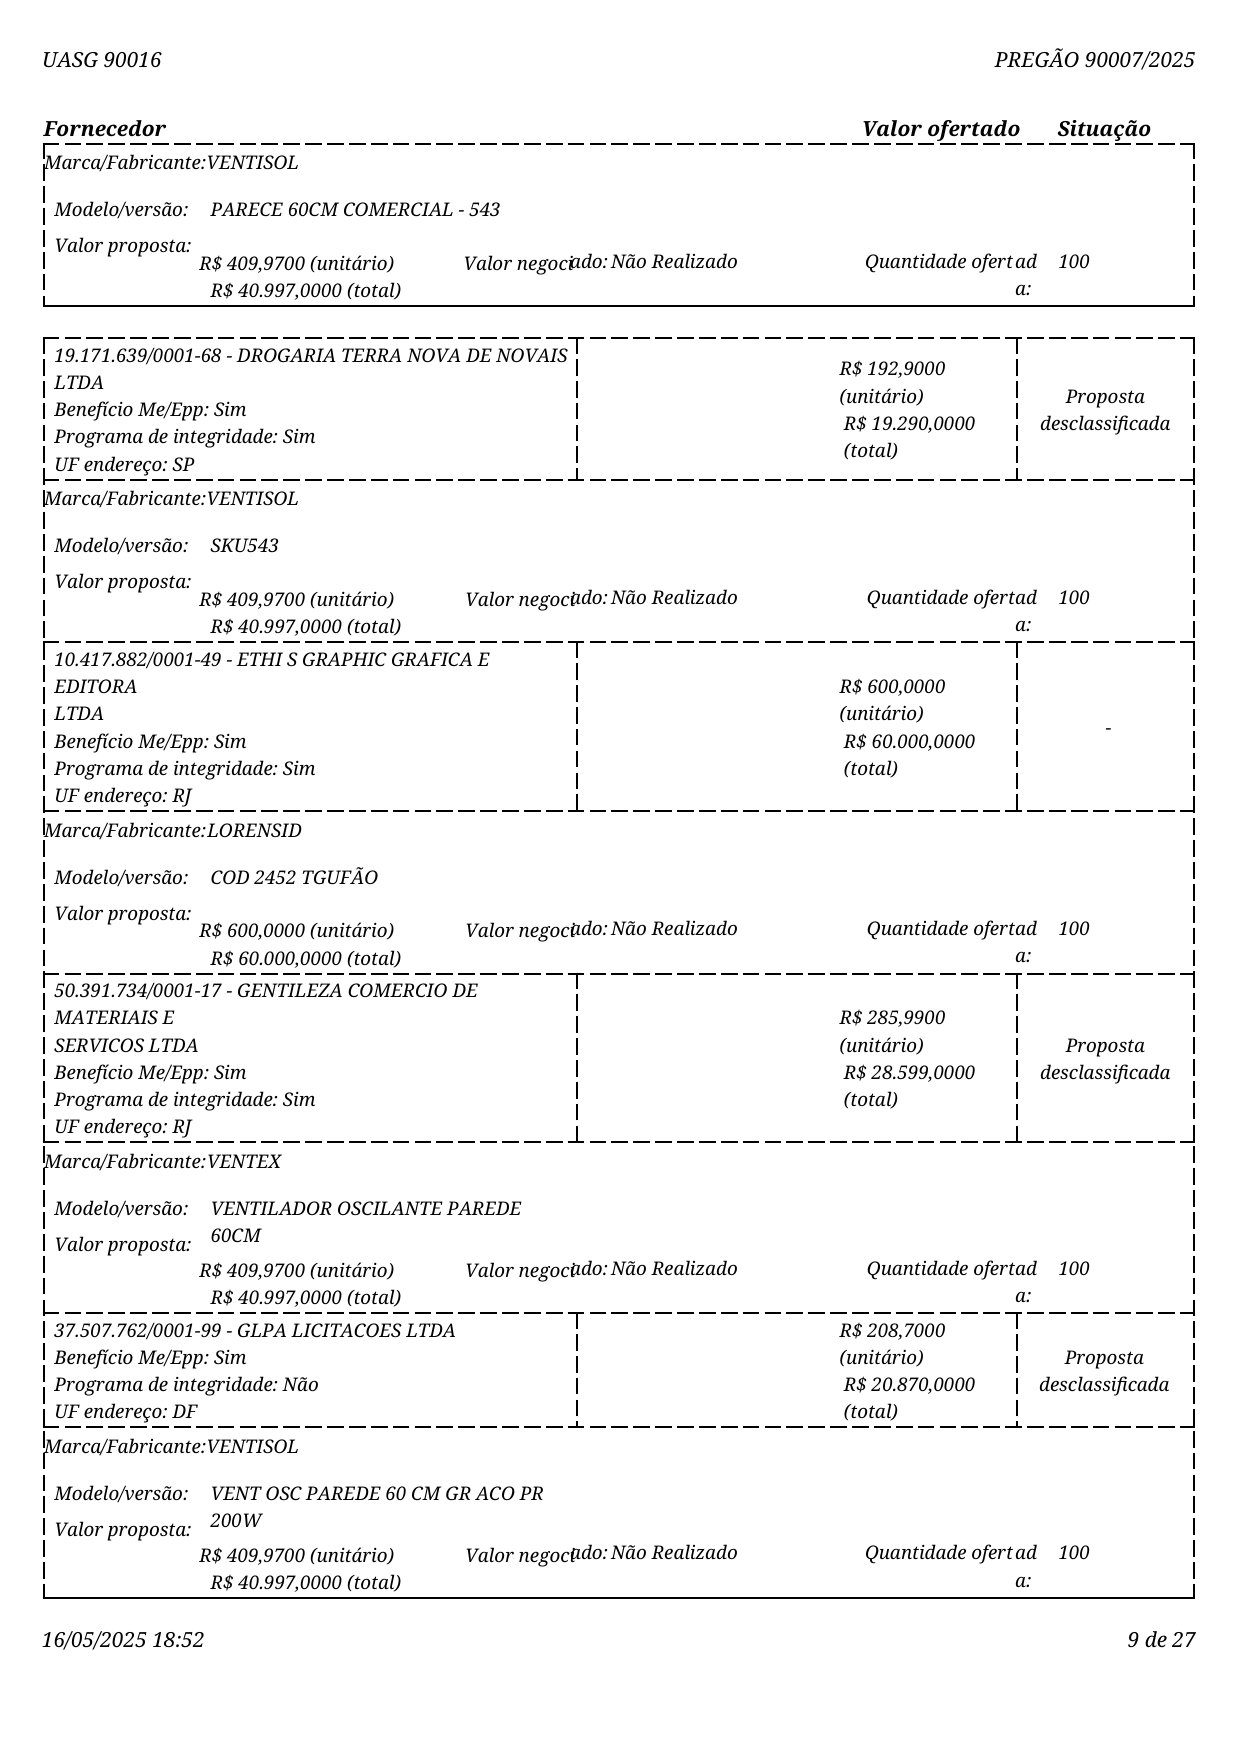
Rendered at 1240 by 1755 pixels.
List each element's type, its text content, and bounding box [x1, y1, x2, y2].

table_cell 100 [1048, 579, 1194, 641]
table_cell [1017, 1426, 1194, 1477]
table_cell Modelo/versão: Valor proposta: [44, 194, 199, 305]
table_cell [1017, 1478, 1194, 1535]
table_cell Modelo/versão: Valor proposta: [44, 530, 199, 641]
table_cell [1017, 641, 1101, 810]
table_cell [1017, 530, 1194, 579]
table_cell Quantidade ofert [809, 243, 1017, 305]
table_cell ado: Não Realizado [577, 243, 809, 305]
table_cell R$ 285,9900 (unitário) R$ 28.599,0000 (total) [839, 973, 1017, 1141]
table_cell 100 [1048, 1250, 1194, 1312]
table_cell 100 [1048, 910, 1101, 972]
table_cell Modelo/versão: Valor proposta: [44, 1478, 199, 1597]
table_cell [1101, 810, 1194, 861]
table_cell [577, 1312, 839, 1426]
table_cell [839, 810, 1017, 861]
table_cell [1101, 910, 1194, 972]
table_cell Proposta desclassificada [1017, 973, 1194, 1141]
table_cell Quantidade ofert [839, 910, 1017, 972]
table_cell [1017, 861, 1101, 910]
table_cell VENT OSC PAREDE 60 CM GR ACO PR 200W [199, 1478, 577, 1535]
table_cell 100 [1048, 1535, 1194, 1597]
table_cell Proposta desclassificada [1017, 1312, 1194, 1426]
table_cell [577, 479, 839, 530]
table_header [577, 337, 839, 478]
table_cell SKU543 [199, 530, 577, 579]
table_cell PARECE 60CM COMERCIAL - 543 [199, 194, 577, 243]
table_cell [1017, 479, 1194, 530]
table_cell [1017, 1193, 1194, 1250]
table_cell Marca/Fabricante: VENTEX [44, 1141, 577, 1192]
table_cell [577, 1193, 839, 1250]
table_cell [1017, 194, 1194, 243]
table_cell [577, 1426, 839, 1477]
table_cell [577, 973, 839, 1141]
table_cell VENTILADOR OSCILANTE PAREDE 60CM [199, 1193, 577, 1250]
table_cell ada: [1017, 910, 1048, 972]
table_cell R$ 600,0000 (unitário) Valor negoci R$ 60.000,0000 (total) [199, 910, 577, 972]
table_cell ada: [1017, 1250, 1048, 1312]
table_cell [577, 1478, 839, 1535]
table_cell Marca/Fabricante: VENTISOL [44, 479, 577, 530]
table_cell ada: [1017, 579, 1048, 641]
table_cell - [1101, 641, 1194, 810]
table_header Proposta desclassificada [1017, 337, 1194, 478]
table_cell ado: Não Realizado [577, 1535, 839, 1597]
table_cell R$ 409,9700 (unitário) Valor negoci R$ 40.997,0000 (total) [199, 243, 577, 305]
table_cell R$ 208,7000 (unitário) R$ 20.870,0000 (total) [839, 1312, 1017, 1426]
table_cell Quantidade ofert [839, 579, 1017, 641]
table_cell Marca/Fabricante: VENTISOL [44, 1426, 577, 1477]
table_cell [839, 479, 1017, 530]
table_cell [1017, 810, 1101, 861]
table_cell 37.507.762/0001-99 - GLPA LICITACOES LTDA Benefício Me/Epp: Sim Programa de integridade: Não UF endereço: DF [44, 1312, 577, 1426]
table_cell Modelo/versão: Valor proposta: [44, 861, 199, 972]
table_cell 50.391.734/0001-17 - GENTILEZA COMERCIO DE MATERIAIS E SERVICOS LTDA Benefício Me/Epp: Sim Programa de integridade: Sim UF endereço: RJ [44, 973, 577, 1141]
table_cell Marca/Fabricante: LORENSID [44, 810, 577, 861]
table_cell ado: Não Realizado [577, 910, 839, 972]
table_cell ado: Não Realizado [577, 579, 839, 641]
table_cell [1017, 143, 1194, 194]
table_cell Modelo/versão: Valor proposta: [44, 1193, 199, 1312]
table_cell [839, 1193, 1017, 1250]
table_cell [577, 194, 809, 243]
table_cell R$ 409,9700 (unitário) Valor negoci R$ 40.997,0000 (total) [199, 1535, 577, 1597]
table_cell [1017, 1141, 1194, 1192]
table_cell [839, 861, 1017, 910]
table_cell ada: [1017, 1535, 1048, 1597]
table_cell [577, 1141, 839, 1192]
table_cell 10.417.882/0001-49 - ETHI S GRAPHIC GRAFICA E EDITORA LTDA Benefício Me/Epp: Sim Programa de integridade: Sim UF endereço: RJ [44, 641, 577, 810]
table_cell [577, 861, 839, 910]
table_cell [1101, 861, 1194, 910]
table_cell Marca/Fabricante: VENTISOL [44, 143, 577, 194]
table_cell R$ 409,9700 (unitário) Valor negoci R$ 40.997,0000 (total) [199, 1250, 577, 1312]
table_cell [577, 143, 809, 194]
table_header R$ 192,9000 (unitário) R$ 19.290,0000 (total) [839, 337, 1017, 478]
table_cell Quantidade ofert [839, 1250, 1017, 1312]
table_cell [577, 641, 839, 810]
table_header 19.171.639/0001-68 - DROGARIA TERRA NOVA DE NOVAIS LTDA Benefício Me/Epp: Sim Programa de integridade: Sim UF endereço: SP [44, 337, 577, 478]
table_cell Quantidade ofert [839, 1535, 1017, 1597]
table_cell COD 2452 TGUFÃO [199, 861, 577, 910]
table_cell [839, 1478, 1017, 1535]
table_cell [839, 530, 1017, 579]
table_cell [839, 1426, 1017, 1477]
table_cell ada: [1017, 243, 1048, 305]
table_cell R$ 600,0000 (unitário) R$ 60.000,0000 (total) [839, 641, 1017, 810]
table_cell [839, 1141, 1017, 1192]
table_cell [809, 194, 1017, 243]
table_cell [577, 530, 839, 579]
table_cell R$ 409,9700 (unitário) Valor negoci R$ 40.997,0000 (total) [199, 579, 577, 641]
table_cell ado: Não Realizado [577, 1250, 839, 1312]
table_cell [809, 143, 1017, 194]
table_cell [577, 810, 839, 861]
table_cell 100 [1048, 243, 1194, 305]
